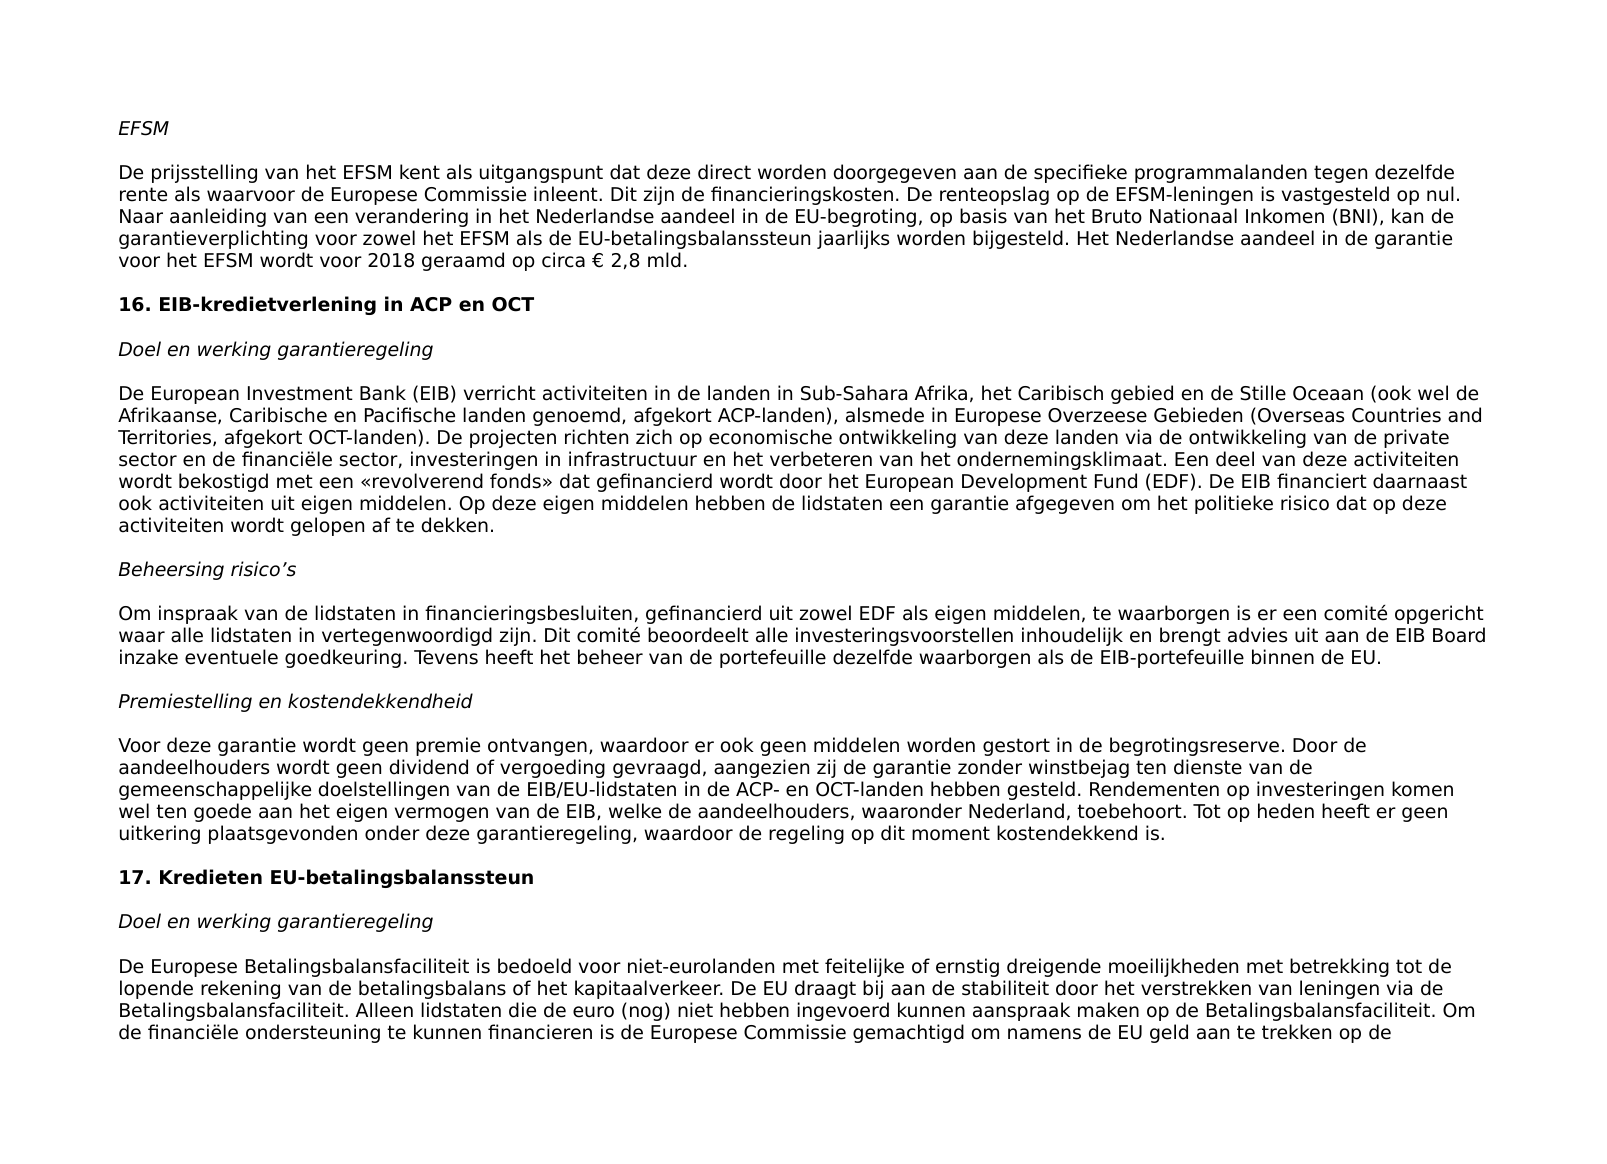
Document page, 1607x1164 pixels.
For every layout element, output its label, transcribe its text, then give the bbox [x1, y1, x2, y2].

subtitle EFSM [118, 118, 1488, 140]
text De prijsstelling van het EFSM kent als uitgangspunt dat deze direct worden doorgegeven aan de specifieke programmalanden tegen dezelfde rente als waarvoor de Europese Commissie inleent. Dit zijn de financieringskosten. De renteopslag op de EFSM-leningen is vastgesteld op nul. Naar aanleiding van een verandering in het Nederlandse aandeel in de EU-begroting, op basis van het Bruto Nationaal Inkomen (BNI), kan de garantieverplichting voor zowel het EFSM als de EU-betalingsbalanssteun jaarlijks worden bijgesteld. Het Nederlandse aandeel in de garantie voor het EFSM wordt voor 2018 geraamd op circa € 2,8 mld. [118, 162, 1488, 272]
subtitle Doel en werking garantieregeling [118, 911, 1488, 933]
subtitle 17. Kredieten EU-betalingsbalanssteun [118, 867, 1488, 889]
subtitle Beheersing risico’s [118, 559, 1488, 581]
subtitle Doel en werking garantieregeling [118, 338, 1488, 361]
text Om inspraak van de lidstaten in financieringsbesluiten, gefinancierd uit zowel EDF als eigen middelen, te waarborgen is er een comité opgericht waar alle lidstaten in vertegenwoordigd zijn. Dit comité beoordeelt alle investeringsvoorstellen inhoudelijk en brengt advies uit aan de EIB Board inzake eventuele goedkeuring. Tevens heeft het beheer van de portefeuille dezelfde waarborgen als de EIB-portefeuille binnen de EU. [118, 603, 1488, 669]
text Voor deze garantie wordt geen premie ontvangen, waardoor er ook geen middelen worden gestort in de begrotingsreserve. Door de aandeelhouders wordt geen dividend of vergoeding gevraagd, aangezien zij de garantie zonder winstbejag ten dienste van de gemeenschappelijke doelstellingen van de EIB/EU-lidstaten in de ACP- en OCT-landen hebben gesteld. Rendementen op investeringen komen wel ten goede aan het eigen vermogen van de EIB, welke de aandeelhouders, waaronder Nederland, toebehoort. Tot op heden heeft er geen uitkering plaatsgevonden onder deze garantieregeling, waardoor de regeling op dit moment kostendekkend is. [118, 735, 1488, 845]
text De Europese Betalingsbalansfaciliteit is bedoeld voor niet-eurolanden met feitelijke of ernstig dreigende moeilijkheden met betrekking tot de lopende rekening van de betalingsbalans of het kapitaalverkeer. De EU draagt bij aan de stabiliteit door het verstrekken van leningen via de Betalingsbalansfaciliteit. Alleen lidstaten die de euro (nog) niet hebben ingevoerd kunnen aanspraak maken op de Betalingsbalansfaciliteit. Om de financiële ondersteuning te kunnen financieren is de Europese Commissie gemachtigd om namens de EU geld aan te trekken op de [118, 956, 1488, 1043]
subtitle 16. EIB-kredietverlening in ACP en OCT [118, 294, 1488, 316]
text De European Investment Bank (EIB) verricht activiteiten in de landen in Sub-Sahara Afrika, het Caribisch gebied en de Stille Oceaan (ook wel de Afrikaanse, Caribische en Pacifische landen genoemd, afgekort ACP-landen), alsmede in Europese Overzeese Gebieden (Overseas Countries and Territories, afgekort OCT-landen). De projecten richten zich op economische ontwikkeling van deze landen via de ontwikkeling van de private sector en de financiële sector, investeringen in infrastructuur en het verbeteren van het ondernemingsklimaat. Een deel van deze activiteiten wordt bekostigd met een «revolverend fonds» dat gefinancierd wordt door het European Development Fund (EDF). De EIB financiert daarnaast ook activiteiten uit eigen middelen. Op deze eigen middelen hebben de lidstaten een garantie afgegeven om het politieke risico dat op deze activiteiten wordt gelopen af te dekken. [118, 383, 1488, 537]
subtitle Premiestelling en kostendekkendheid [118, 691, 1488, 713]
